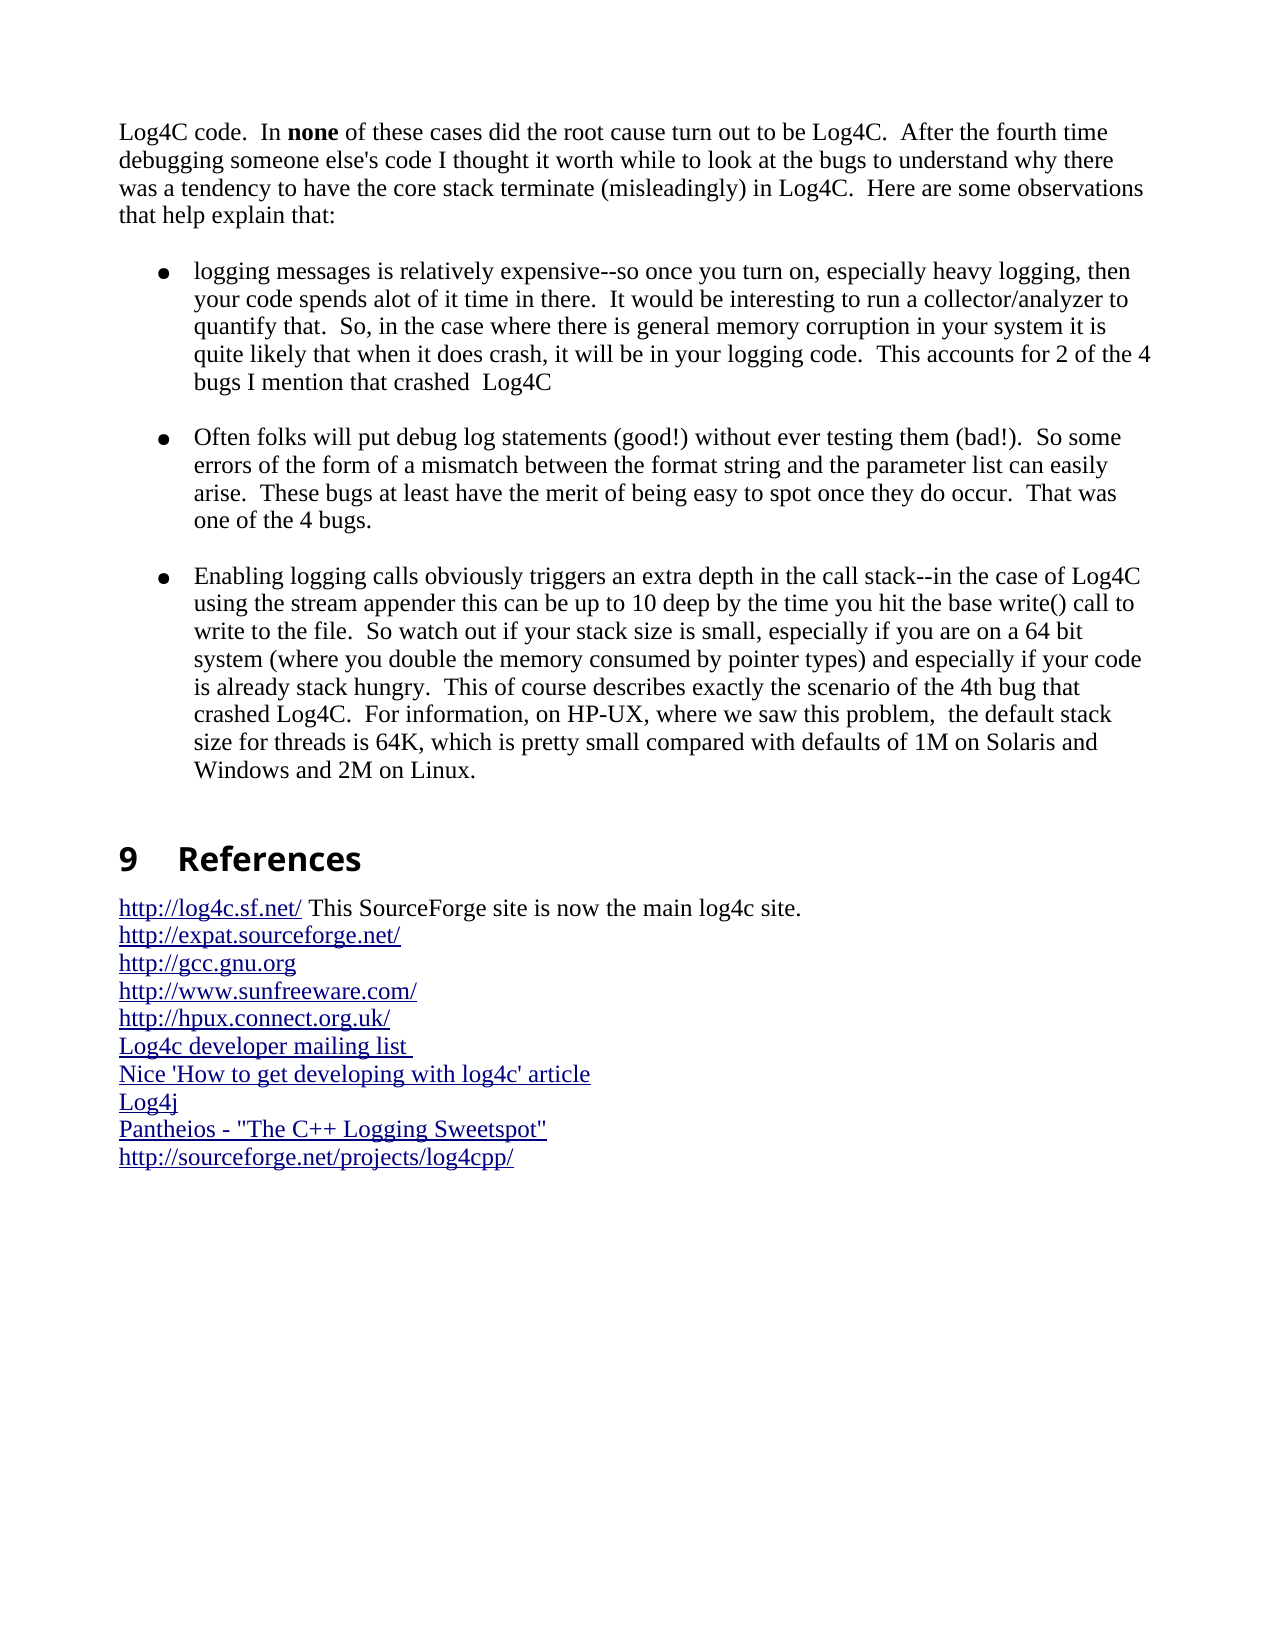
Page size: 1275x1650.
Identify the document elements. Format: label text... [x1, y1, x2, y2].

list Enabling logging calls obviously triggers an extra depth in the call stack--in the case of Log4C using the stream appender this can be up to 10 deep by the time you hit the base write() call to write to the file. So watch out if your stack size is small, especially if you are on a 64 bit system (where you double the memory consumed by pointer types) and especially if your code is already stack hungry. This of course describes exactly the scenario of the 4th bug that crashed Log4C. For information, on HP-UX, where we saw this problem, the default stack size for threads is 64K, which is pretty small compared with defaults of 1M on Solaris and Windows and 2M on Linux. [156, 562, 1156, 783]
text Log4c developer mailing list [118, 1032, 1156, 1060]
text Pantheios - "The C++ Logging Sweetspot" [118, 1115, 1156, 1143]
text Nice 'How to get developing with log4c' article [118, 1060, 1156, 1088]
subtitle References [118, 836, 1156, 882]
text Log4j [118, 1088, 1156, 1115]
text http://gcc.gnu.org [118, 949, 1156, 977]
text Log4C code. In none of these cases did the root cause turn out to be Log4C. After the fourth time debugging someone else's code I thought it worth while to look at the bugs to understand why there was a tendency to have the core stack terminate (misleadingly) in Log4C. Here are some observations that help explain that: [118, 118, 1156, 229]
text http://hpux.connect.org.uk/ [118, 1004, 1156, 1032]
text http://sourceforge.net/projects/log4cpp/ [118, 1143, 1156, 1171]
text http://log4c.sf.net/ This SourceForge site is now the main log4c site. [118, 894, 1156, 921]
text http://www.sunfreeware.com/ [118, 977, 1156, 1004]
list Often folks will put debug log statements (good!) without ever testing them (bad!). So some errors of the form of a mismatch between the format string and the parameter list can easily arise. These bugs at least have the merit of being easy to spot once they do occur. That was one of the 4 bugs. [156, 423, 1156, 534]
text http://expat.sourceforge.net/ [118, 921, 1156, 949]
list logging messages is relatively expensive--so once you turn on, especially heavy logging, then your code spends alot of it time in there. It would be interesting to run a collector/analyzer to quantify that. So, in the case where there is general memory corruption in your system it is quite likely that when it does crash, it will be in your logging code. This accounts for 2 of the 4 bugs I mention that crashed Log4C [156, 257, 1156, 396]
